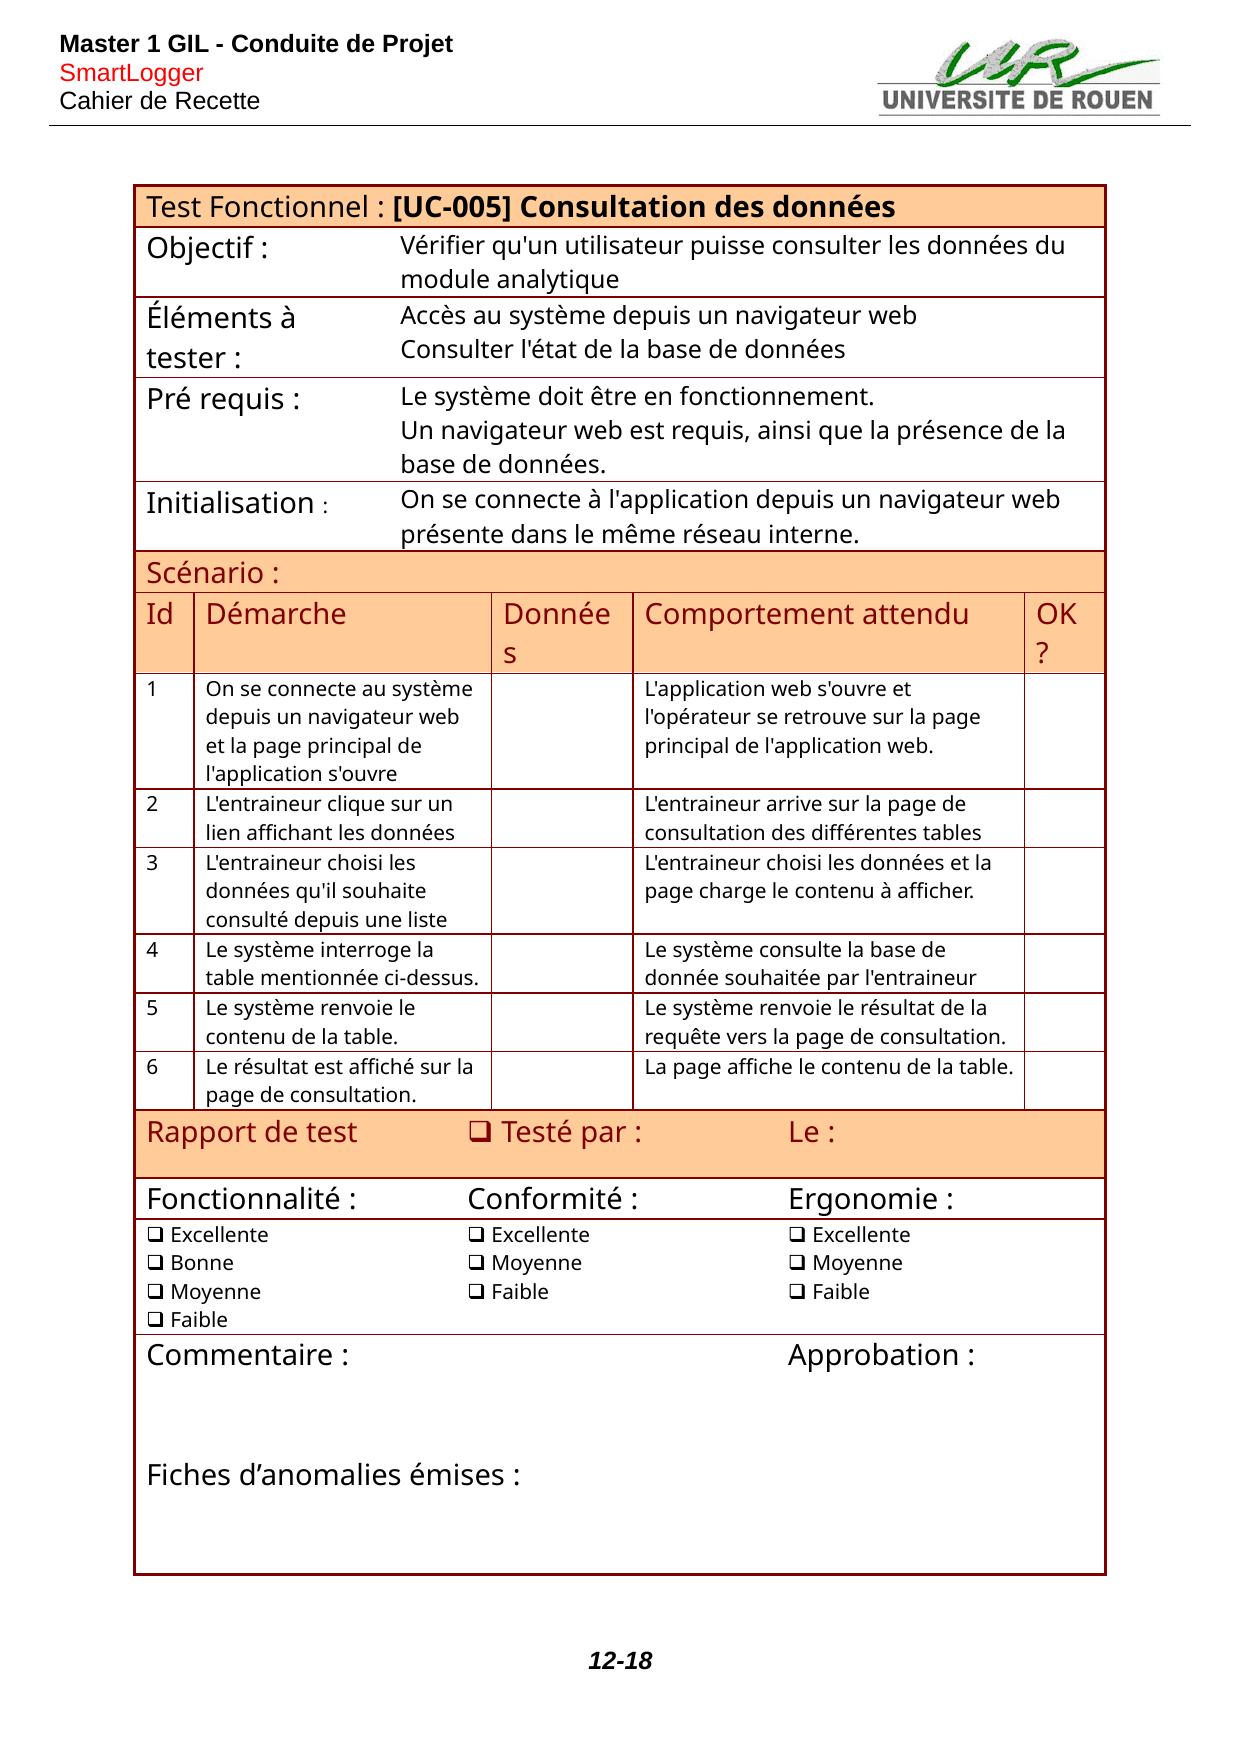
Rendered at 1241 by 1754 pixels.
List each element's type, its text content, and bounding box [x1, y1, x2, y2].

table_cell Conformité : [456, 1179, 777, 1218]
table_cell L'entraineur arrive sur la page de consultation des différentes tables [634, 790, 1024, 846]
table_cell Le système renvoie le résultat de la requête vers la page de consultation. [634, 994, 1024, 1051]
table_cell On se connecte à l'application depuis un navigateur web présente dans le même réseau interne. [389, 482, 1104, 550]
table_cell  Excellente  Moyenne  Faible [777, 1220, 1104, 1334]
table_cell [1025, 935, 1104, 992]
picture [872, 32, 1170, 118]
table_cell Le : [777, 1111, 1104, 1177]
table_cell [492, 1052, 632, 1109]
table_cell Le résultat est affiché sur la page de consultation. [195, 1052, 491, 1109]
table_cell  Excellente  Moyenne  Faible [456, 1220, 777, 1334]
table_cell On se connecte au système depuis un navigateur web et la page principal de l'application s'ouvre [195, 674, 491, 788]
table_cell Pré requis : [136, 378, 389, 481]
table_cell Fonctionnalité : [136, 1179, 456, 1218]
table_cell Données [492, 593, 632, 672]
table_cell [1025, 848, 1104, 933]
table_cell Scénario : [136, 552, 1104, 592]
table_cell Démarche [195, 593, 491, 672]
table_cell Initialisation : [136, 482, 389, 550]
table_cell Éléments à tester : [136, 298, 389, 377]
table_cell Vérifier qu'un utilisateur puisse consulter les données du module analytique [389, 228, 1104, 296]
table_cell Le système consulte la base de donnée souhaitée par l'entraineur [634, 935, 1024, 992]
table_cell Commentaire : Fiches d’anomalies émises : [136, 1335, 777, 1573]
table_cell Le système interroge la table mentionnée ci-dessus. [195, 935, 491, 992]
table_cell L'entraineur choisi les données qu'il souhaite consulté depuis une liste [195, 848, 491, 933]
table_cell Objectif : [136, 228, 389, 296]
table_cell La page affiche le contenu de la table. [634, 1052, 1024, 1109]
table_cell L'entraineur choisi les données et la page charge le contenu à afficher. [634, 848, 1024, 933]
table_cell [492, 848, 632, 933]
table_cell [492, 994, 632, 1051]
table_cell 1 [136, 674, 193, 788]
table_cell Rapport de test [136, 1111, 456, 1177]
table_cell Comportement attendu [634, 593, 1024, 672]
table_cell 4 [136, 935, 193, 992]
table_cell [1025, 994, 1104, 1051]
table_cell [492, 935, 632, 992]
table_cell 5 [136, 994, 193, 1051]
table_header Test Fonctionnel : [UC-005] Consultation des données [136, 187, 1104, 226]
table_cell [1025, 1052, 1104, 1109]
table_cell [492, 790, 632, 846]
table_cell [1025, 790, 1104, 846]
table_cell 2 [136, 790, 193, 846]
table_cell Accès au système depuis un navigateur web Consulter l'état de la base de données [389, 298, 1104, 377]
table_cell  Testé par : [456, 1111, 777, 1177]
table_cell Ergonomie : [777, 1179, 1104, 1218]
table_cell Le système renvoie le contenu de la table. [195, 994, 491, 1051]
table_cell Approbation : [777, 1335, 1104, 1573]
table_cell  Excellente  Bonne  Moyenne  Faible [136, 1220, 456, 1334]
table_cell L'entraineur clique sur un lien affichant les données [195, 790, 491, 846]
table_cell [1025, 674, 1104, 788]
table_cell 6 [136, 1052, 193, 1109]
table_cell [492, 674, 632, 788]
table_cell OK ? [1025, 593, 1104, 672]
table_cell 3 [136, 848, 193, 933]
table_cell Le système doit être en fonctionnement. Un navigateur web est requis, ainsi que la présence de la base de données. [389, 378, 1104, 481]
table_cell L'application web s'ouvre et l'opérateur se retrouve sur la page principal de l'application web. [634, 674, 1024, 788]
table_cell Id [136, 593, 193, 672]
